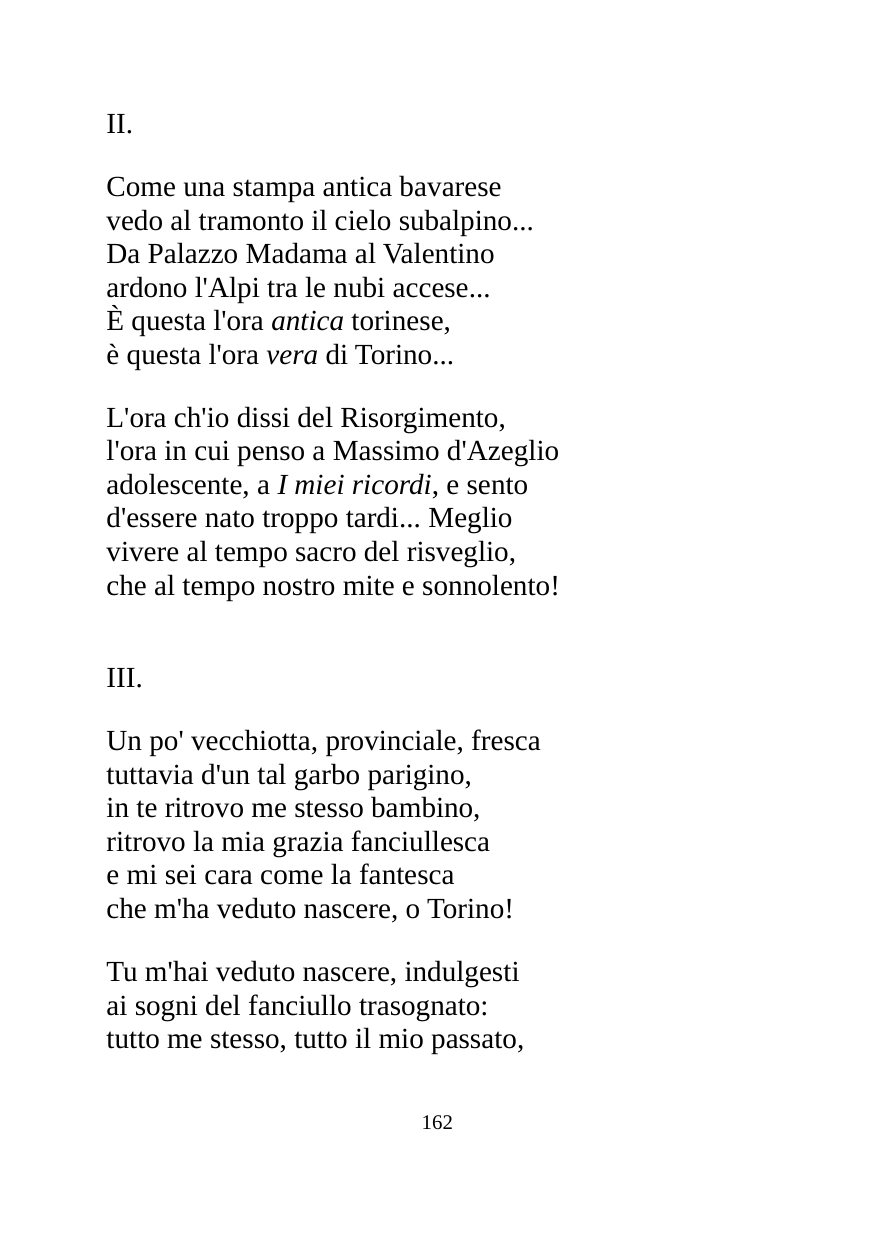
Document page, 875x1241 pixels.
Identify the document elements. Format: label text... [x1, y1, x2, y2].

text ai sogni del fanciullo trasognato: [106, 988, 768, 1021]
subtitle III. [106, 660, 768, 694]
subtitle II. [106, 106, 768, 140]
text L'ora ch'io dissi del Risorgimento, [106, 400, 768, 433]
text adolescente, a I miei ricordi, e sento [106, 467, 768, 501]
text ritrovo la mia grazia fanciullesca [106, 824, 768, 857]
text ardono l'Alpi tra le nubi accese... [106, 270, 768, 303]
text È questa l'ora antica torinese, [106, 303, 768, 337]
text tutto me stesso, tutto il mio passato, [106, 1021, 768, 1055]
text Tu m'hai veduto nascere, indulgesti [106, 954, 768, 988]
text Un po' vecchiotta, provinciale, fresca [106, 723, 768, 757]
text in te ritrovo me stesso bambino, [106, 790, 768, 824]
text che al tempo nostro mite e sonnolento! [106, 568, 768, 601]
text e mi sei cara come la fantesca [106, 857, 768, 891]
text vivere al tempo sacro del risveglio, [106, 534, 768, 568]
text l'ora in cui penso a Massimo d'Azeglio [106, 433, 768, 467]
text vedo al tramonto il cielo subalpino... [106, 203, 768, 236]
text Da Palazzo Madama al Valentino [106, 236, 768, 270]
text Come una stampa antica bavarese [106, 169, 768, 203]
text d'essere nato troppo tardi... Meglio [106, 501, 768, 534]
text è questa l'ora vera di Torino... [106, 337, 768, 371]
text che m'ha veduto nascere, o Torino! [106, 891, 768, 924]
text tuttavia d'un tal garbo parigino, [106, 757, 768, 790]
